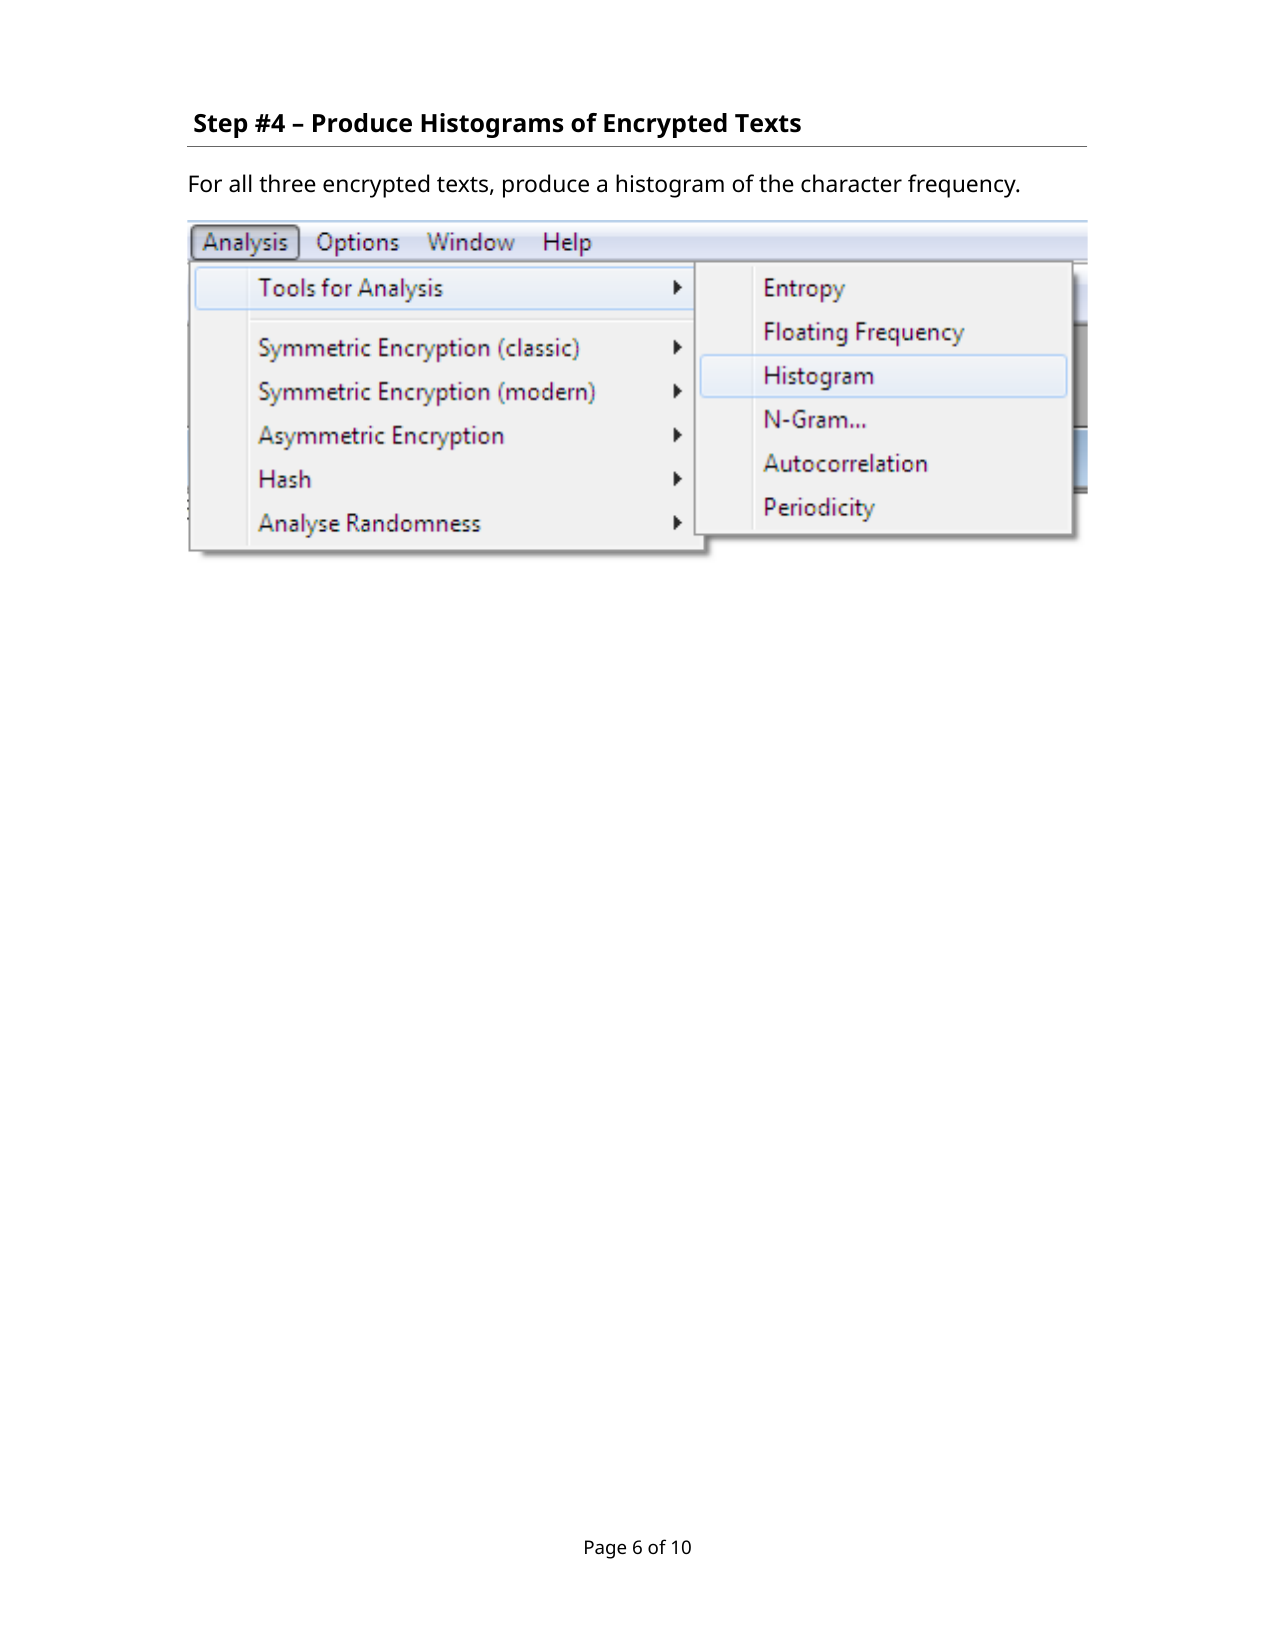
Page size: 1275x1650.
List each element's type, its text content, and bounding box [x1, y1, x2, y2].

picture [187, 220, 1088, 570]
text For all three encrypted texts, produce a histogram of the character frequency. [187, 168, 1087, 199]
subtitle Step #4 – Produce Histograms of Encrypted Texts [187, 100, 1087, 146]
